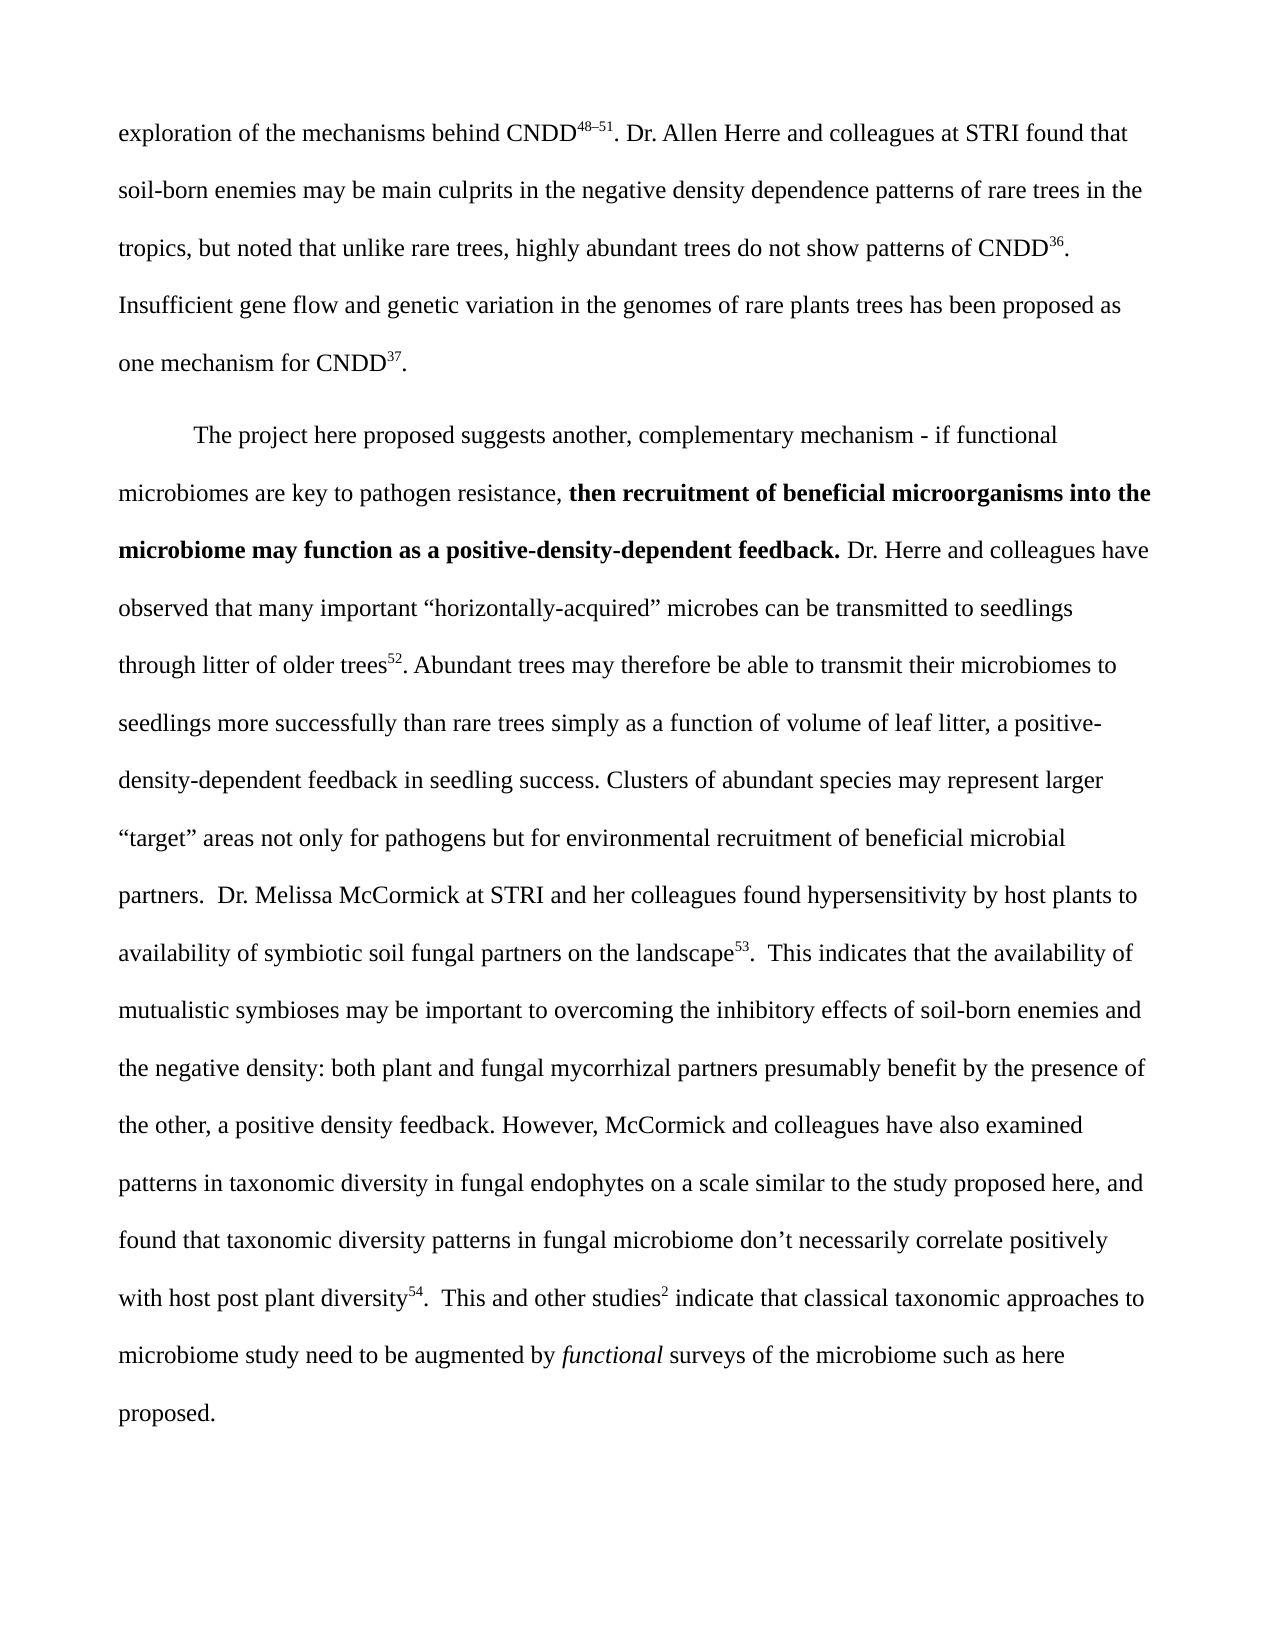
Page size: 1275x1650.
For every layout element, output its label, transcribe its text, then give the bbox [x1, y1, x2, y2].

text The project here proposed suggests another, complementary mechanism - if functional microbiomes are key to pathogen resistance, then recruitment of beneficial microorganisms into the microbiome may function as a positive-density-dependent feedback. Dr. Herre and colleagues have observed that many important “horizontally-acquired” microbes can be transmitted to seedlings through litter of older trees52. Abundant trees may therefore be able to transmit their microbiomes to seedlings more successfully than rare trees simply as a function of volume of leaf litter, a positive-density-dependent feedback in seedling success. Clusters of abundant species may represent larger “target” areas not only for pathogens but for environmental recruitment of beneficial microbial partners. Dr. Melissa McCormick at STRI and her colleagues found hypersensitivity by host plants to availability of symbiotic soil fungal partners on the landscape53. This indicates that the availability of mutualistic symbioses may be important to overcoming the inhibitory effects of soil-born enemies and the negative density: both plant and fungal mycorrhizal partners presumably benefit by the presence of the other, a positive density feedback. However, McCormick and colleagues have also examined patterns in taxonomic diversity in fungal endophytes on a scale similar to the study proposed here, and found that taxonomic diversity patterns in fungal microbiome don’t necessarily correlate positively with host post plant diversity54. This and other studies2 indicate that classical taxonomic approaches to microbiome study need to be augmented by functional surveys of the microbiome such as here proposed. [118, 420, 1157, 1426]
text exploration of the mechanisms behind CNDD48–51. Dr. Allen Herre and colleagues at STRI found that soil-born enemies may be main culprits in the negative density dependence patterns of rare trees in the tropics, but noted that unlike rare trees, highly abundant trees do not show patterns of CNDD36. Insufficient gene flow and genetic variation in the genomes of rare plants trees has been proposed as one mechanism for CNDD37. [118, 118, 1157, 377]
